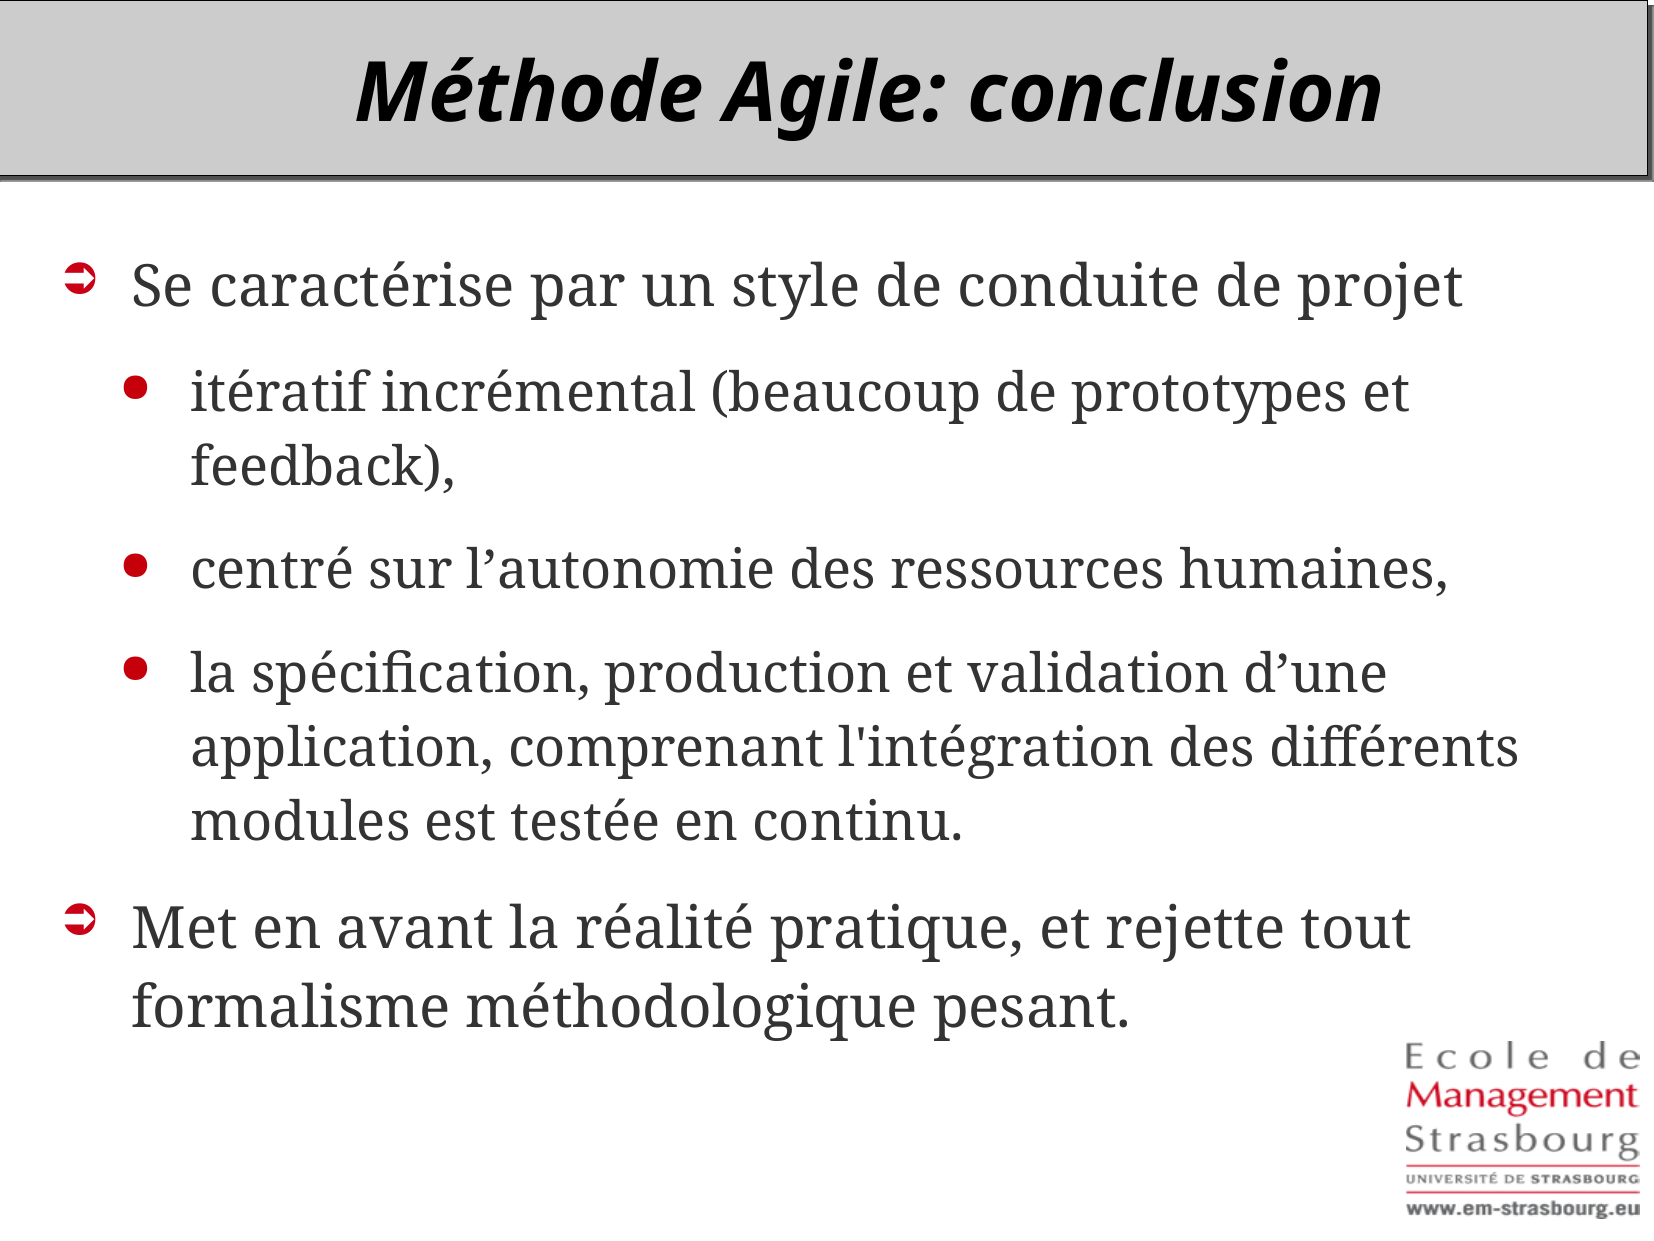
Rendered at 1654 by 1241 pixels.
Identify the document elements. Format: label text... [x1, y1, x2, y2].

title Méthode Agile: conclusion [164, 0, 1577, 178]
picture [1406, 1041, 1640, 1219]
list Se caractérise par un style de conduite de projet itératif incrémental (beaucoup de prototypes et feedback), centré sur l’autonomie des ressources humaines, la spécification, production et validation d’une application, comprenant l'intégration des différents modules est testée en continu. Met en avant la réalité pratique, et rejette tout formalisme méthodologique pesant. [48, 244, 1566, 857]
